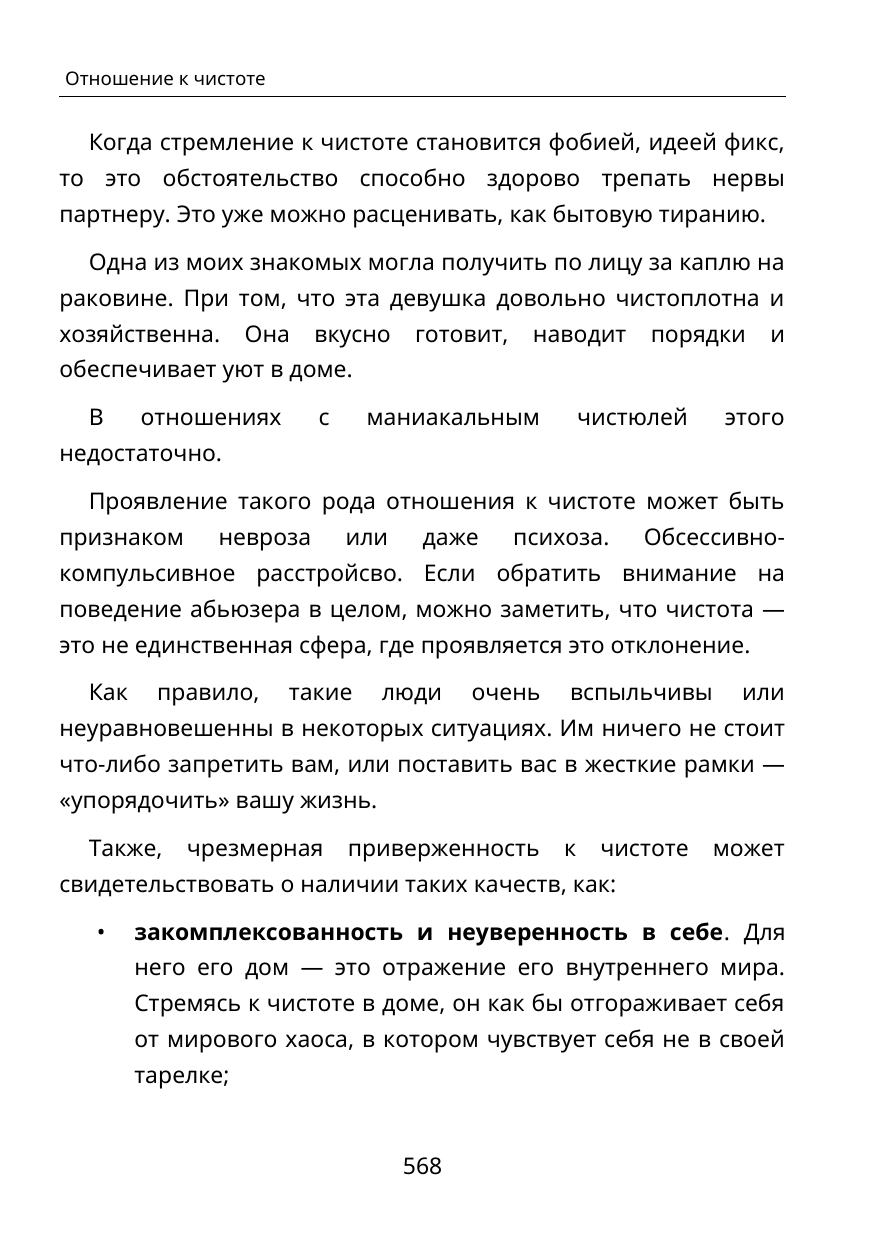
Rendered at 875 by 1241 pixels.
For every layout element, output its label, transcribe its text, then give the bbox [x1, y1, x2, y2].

text Также, чрезмерная приверженность к чистоте может свидетельствовать о наличии таких качеств, как: [59, 832, 786, 899]
text В отношениях с маниакальным чистюлей этого недостаточно. [59, 401, 786, 468]
text Проявление такого рода отношения к чистоте может быть признаком невроза или даже психоза. Обсессивно-компульсивное расстройсво. Если обратить внимание на поведение абьюзера в целом, можно заметить, что чистота — это не единственная сфера, где проявляется это отклонение. [59, 485, 786, 660]
text Как правило, такие люди очень вспыльчивы или неуравновешенны в некоторых ситуациях. Им ничего не стоит что-либо запретить вам, или поставить вас в жесткие рамки — «упорядочить» вашу жизнь. [59, 676, 786, 815]
text Одна из моих знакомых могла получить по лицу за каплю на раковине. При том, что эта девушка довольно чистоплотна и хозяйственна. Она вкусно готовит, наводит порядки и обеспечивает уют в доме. [59, 246, 786, 385]
list закомплексованность и неуверенность в себе. Для него его дом — это отражение его внутреннего мира. Стремясь к чистоте в доме, он как бы отгораживает себя от мирового хаоса, в котором чувствует себя не в своей тарелке; [97, 915, 786, 1090]
text Когда стремление к чистоте становится фобией, идеей фикс, то это обстоятельство способно здорово трепать нервы партнеру. Это уже можно расценивать, как бытовую тиранию. [59, 126, 786, 229]
